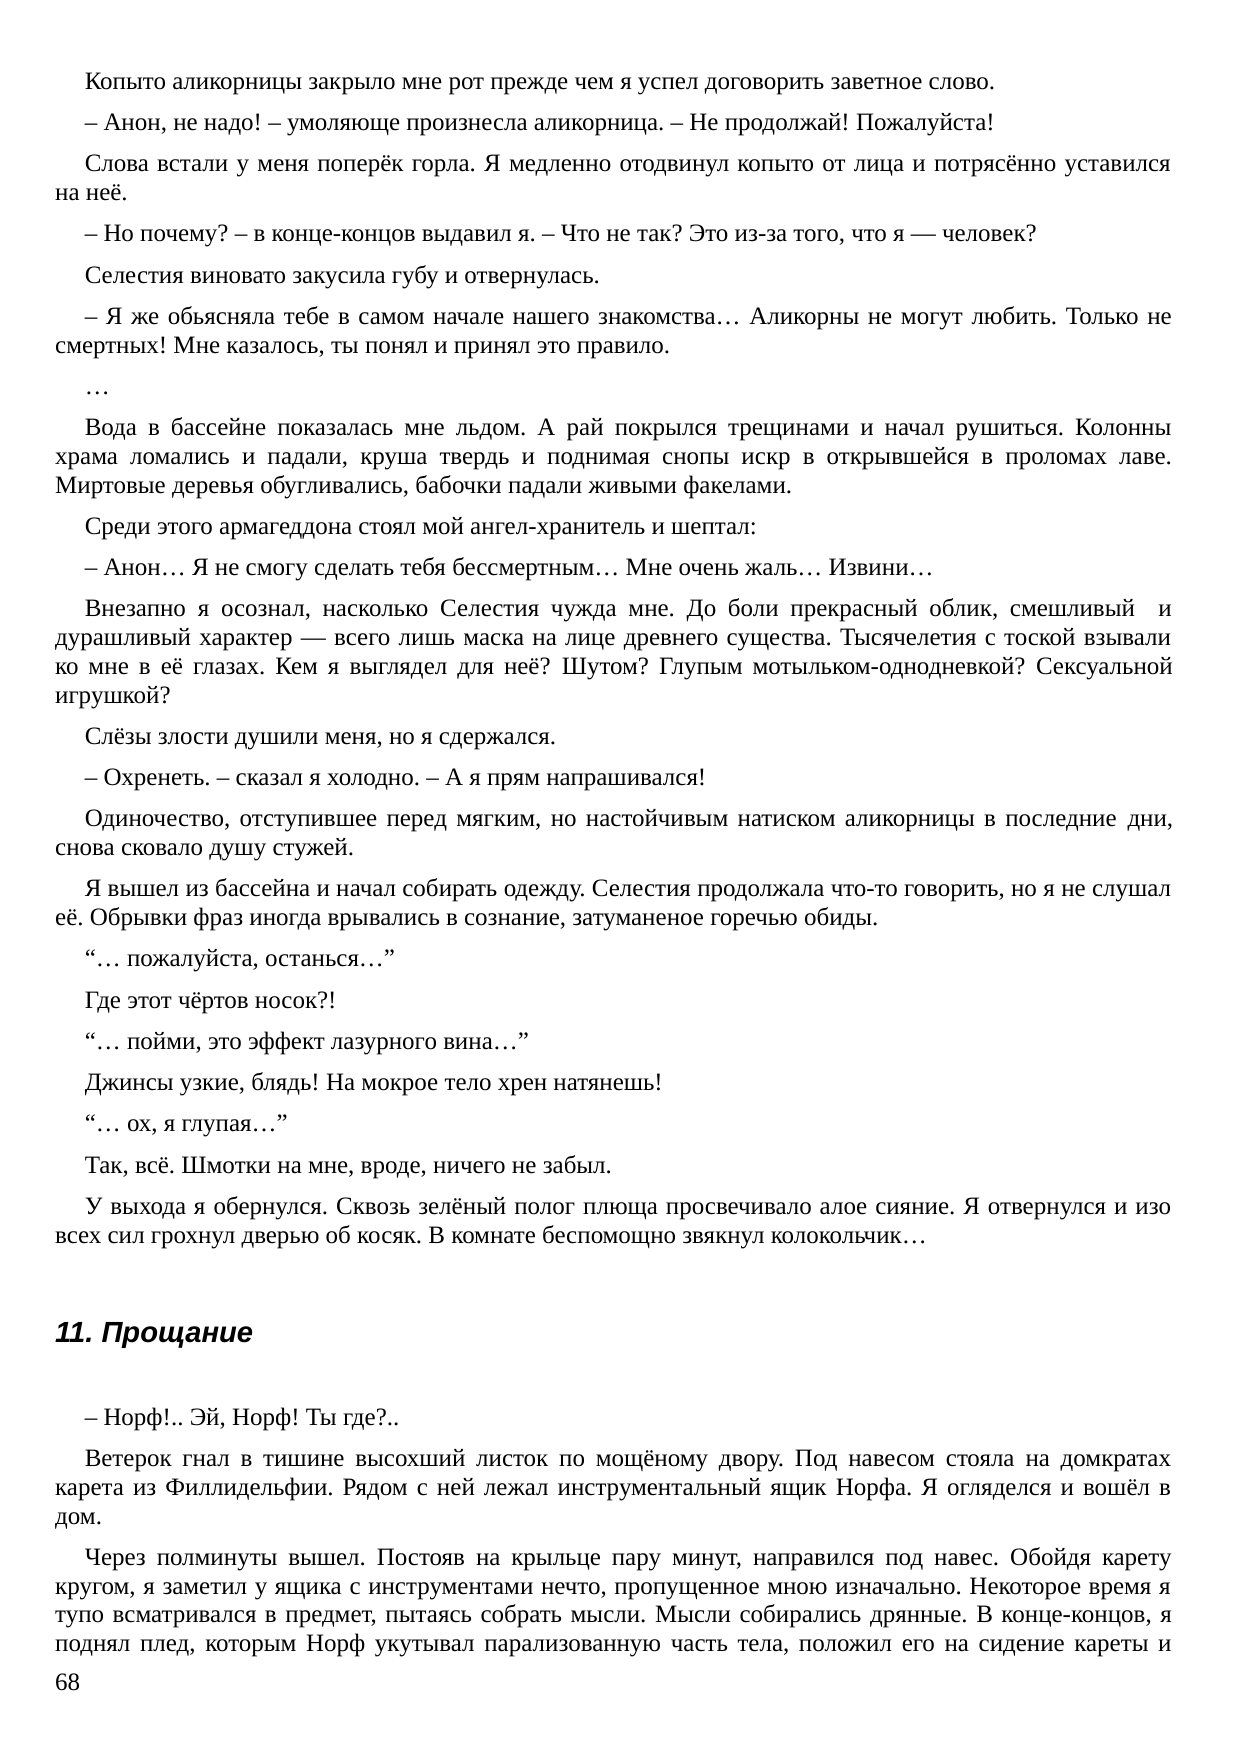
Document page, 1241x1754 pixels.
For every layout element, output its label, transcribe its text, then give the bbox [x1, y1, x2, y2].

text – Но почему? – в конце-концов выдавил я. – Что не так? Это из-за того, что я — человек? [55, 218, 1173, 247]
text … [55, 371, 1173, 400]
text “… пожалуйста, останься…” [55, 943, 1173, 972]
text – Я же обьясняла тебе в самом начале нашего знакомства… Аликорны не могут любить. Только не смертных! Мне казалось, ты понял и принял это правило. [55, 301, 1173, 358]
text Одиночество, отступившее перед мягким, но настойчивым натиском аликорницы в последние дни, снова сковало душу стужей. [55, 803, 1173, 861]
text Внезапно я осознал, насколько Селестия чужда мне. До боли прекрасный облик, смешливый и дурашливый характер — всего лишь маска на лице древнего существа. Тысячелетия с тоской взывали ко мне в её глазах. Кем я выглядел для неё? Шутом? Глупым мотыльком-однодневкой? Сексуальной игрушкой? [55, 593, 1173, 708]
text Где этот чёртов носок?! [55, 985, 1173, 1013]
text Среди этого армагеддона стоял мой ангел-хранитель и шептал: [55, 511, 1173, 540]
text – Норф!.. Эй, Норф! Ты где?.. [55, 1402, 1173, 1431]
subtitle 11. Прощание [55, 1315, 1173, 1348]
text – Анон, не надо! – умоляюще произнесла аликорница. – Не продолжай! Пожалуйста! [55, 107, 1173, 136]
text У выхода я обернулся. Сквозь зелёный полог плюща просвечивало алое сияние. Я отвернулся и изо всех сил грохнул дверью об косяк. В комнате беспомощно звякнул колокольчик… [55, 1191, 1173, 1248]
text Я вышел из бассейна и начал собирать одежду. Селестия продолжала что-то говорить, но я не слушал её. Обрывки фраз иногда врывались в сознание, затуманеное горечью обиды. [55, 873, 1173, 931]
text Копыто аликорницы закрыло мне рот прежде чем я успел договорить заветное слово. [55, 66, 1173, 95]
text Слова встали у меня поперёк горла. Я медленно отодвинул копыто от лица и потрясённо уставился на неё. [55, 148, 1173, 206]
text Так, всё. Шмотки на мне, вроде, ничего не забыл. [55, 1150, 1173, 1178]
text Ветерок гнал в тишине высохший листок по мощёному двору. Под навесом стояла на домкратах карета из Филлидельфии. Рядом с ней лежал инструментальный ящик Норфа. Я огляделся и вошёл в дом. [55, 1443, 1173, 1529]
text – Анон… Я не смогу сделать тебя бессмертным… Мне очень жаль… Извини… [55, 552, 1173, 581]
text Через полминуты вышел. Постояв на крыльце пару минут, направился под навес. Обойдя карету кругом, я заметил у ящика с инструментами нечто, пропущенное мною изначально. Некоторое время я тупо всматривался в предмет, пытаясь собрать мысли. Мысли собирались дрянные. В конце-концов, я поднял плед, которым Норф укутывал парализованную часть тела, положил его на сидение кареты и [55, 1542, 1173, 1657]
text – Охренеть. – сказал я холодно. – А я прям напрашивался! [55, 762, 1173, 791]
text Селестия виновато закусила губу и отвернулась. [55, 260, 1173, 288]
text Вода в бассейне показалась мне льдом. А рай покрылся трещинами и начал рушиться. Колонны храма ломались и падали, круша твердь и поднимая снопы искр в открывшейся в проломах лаве. Миртовые деревья обугливались, бабочки падали живыми факелами. [55, 412, 1173, 498]
text “… ох, я глупая…” [55, 1108, 1173, 1137]
text Джинсы узкие, блядь! На мокрое тело хрен натянешь! [55, 1067, 1173, 1096]
text Слёзы злости душили меня, но я сдержался. [55, 721, 1173, 750]
text “… пойми, это эффект лазурного вина…” [55, 1026, 1173, 1055]
